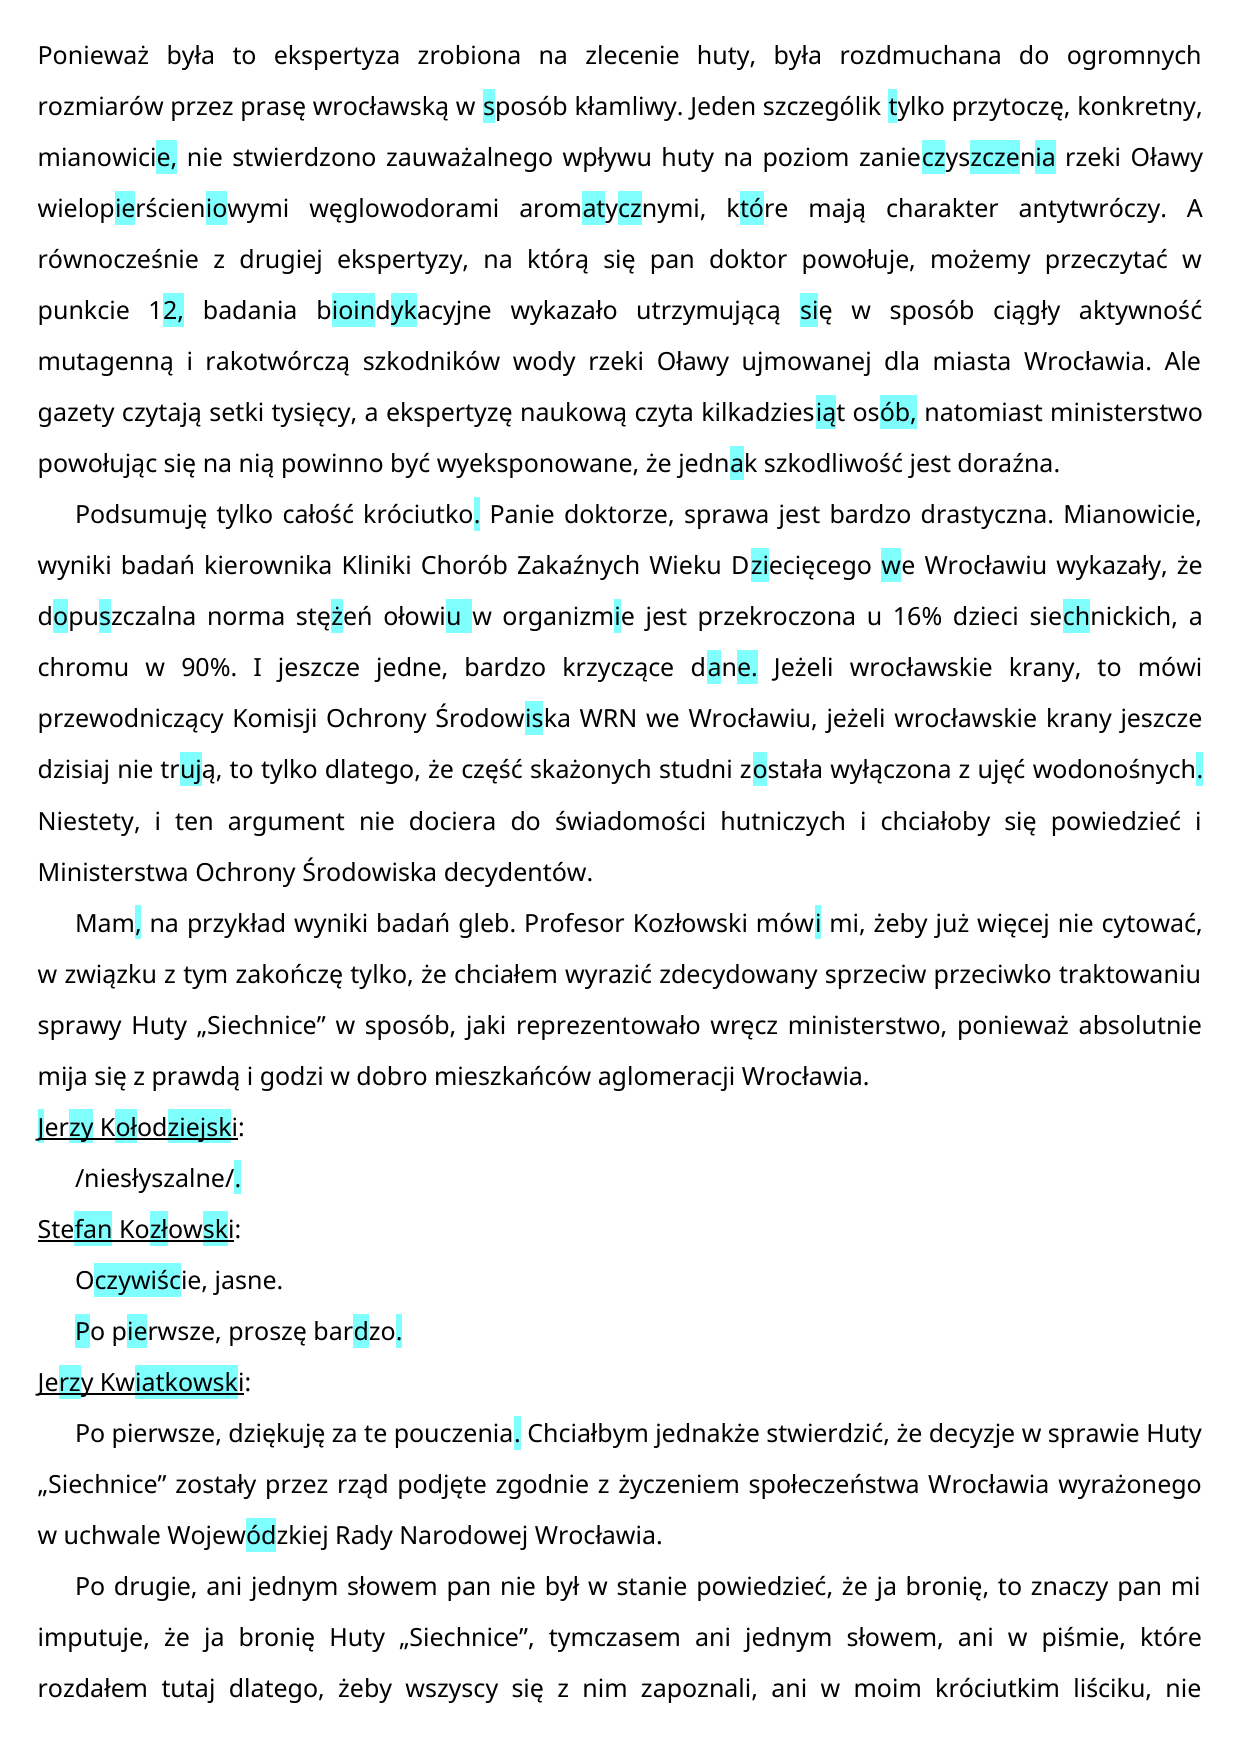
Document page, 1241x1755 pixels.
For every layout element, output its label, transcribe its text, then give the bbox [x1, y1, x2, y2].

text Jerzy Kwiatkowski: [37, 1364, 1203, 1399]
text Po pierwsze, proszę bardzo. [37, 1313, 1203, 1348]
text Oczywiście, jasne. [37, 1262, 1203, 1297]
text /niesłyszalne/. [37, 1160, 1203, 1194]
text Stefan Kozłowski: [37, 1211, 1203, 1246]
text Podsumuję tylko całość króciutko. Panie doktorze, sprawa jest bardzo drastyczna. Mianowicie, wyniki badań kierownika Kliniki Chorób Zakaźnych Wieku Dziecięcego we Wrocławiu wykazały, że dopuszczalna norma stężeń ołowiu w organizmie jest przekroczona u 16% dzieci siechnickich, a chromu w 90%. I jeszcze jedne, bardzo krzyczące dane. Jeżeli wrocławskie krany, to mówi przewodniczący Komisji Ochrony Środowiska WRN we Wrocławiu, jeżeli wrocławskie krany jeszcze dzisiaj nie trują, to tylko dlatego, że część skażonych studni została wyłączona z ujęć wodonośnych. Niestety, i ten argument nie dociera do świadomości hutniczych i chciałoby się powiedzieć i Ministerstwa Ochrony Środowiska decydentów. [37, 497, 1203, 888]
text Po pierwsze, dziękuję za te pouczenia. Chciałbym jednakże stwierdzić, że decyzje w sprawie Huty „Siechnice” zostały przez rząd podjęte zgodnie z życzeniem społeczeństwa Wrocławia wyrażonego w uchwale Wojewódzkiej Rady Narodowej Wrocławia. [37, 1416, 1203, 1552]
text Jerzy Kołodziejski: [37, 1109, 1203, 1143]
text Po drugie, ani jednym słowem pan nie był w stanie powiedzieć, że ja bronię, to znaczy pan mi imputuje, że ja bronię Huty „Siechnice”, tymczasem ani jednym słowem, ani w piśmie, które rozdałem tutaj dlatego, żeby wszyscy się z nim zapoznali, ani w moim króciutkim liściku, nie [37, 1569, 1203, 1705]
text Mam, na przykład wyniki badań gleb. Profesor Kozłowski mówi mi, żeby już więcej nie cytować, w związku z tym zakończę tylko, że chciałem wyrazić zdecydowany sprzeciw przeciwko traktowaniu sprawy Huty „Siechnice” w sposób, jaki reprezentowało wręcz ministerstwo, ponieważ absolutnie mija się z prawdą i godzi w dobro mieszkańców aglomeracji Wrocławia. [37, 905, 1203, 1092]
text Ponieważ była to ekspertyza zrobiona na zlecenie huty, była rozdmuchana do ogromnych rozmiarów przez prasę wrocławską w sposób kłamliwy. Jeden szczególik tylko przytoczę, konkretny, mianowicie, nie stwierdzono zauważalnego wpływu huty na poziom zanieczyszczenia rzeki Oławy wielopierścieniowymi węglowodorami aromatycznymi, które mają charakter antytwróczy. A równocześnie z drugiej ekspertyzy, na którą się pan doktor powołuje, możemy przeczytać w punkcie 12, badania bioindykacyjne wykazało utrzymującą się w sposób ciągły aktywność mutagenną i rakotwórczą szkodników wody rzeki Oławy ujmowanej dla miasta Wrocławia. Ale gazety czytają setki tysięcy, a ekspertyzę naukową czyta kilkadziesiąt osób, natomiast ministerstwo powołując się na nią powinno być wyeksponowane, że jednak szkodliwość jest doraźna. [37, 37, 1203, 480]
